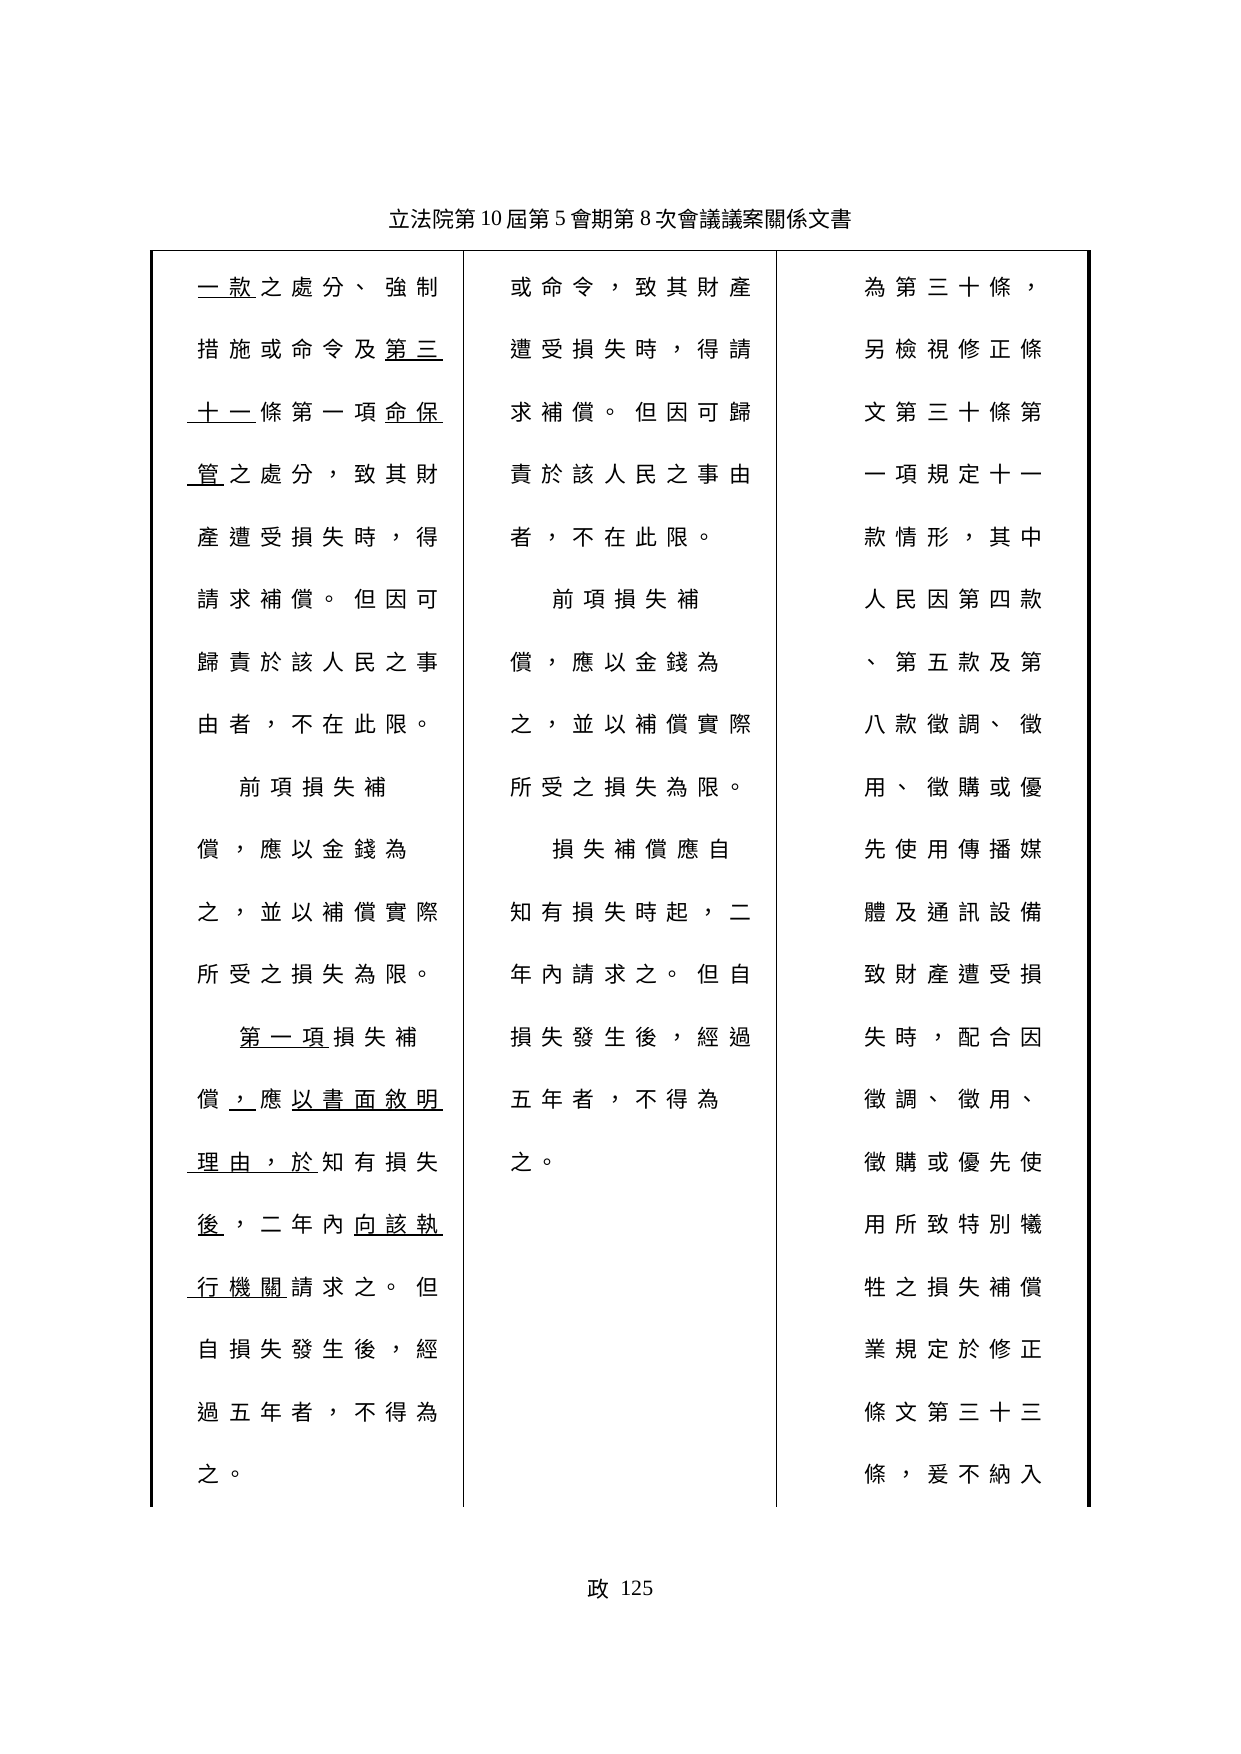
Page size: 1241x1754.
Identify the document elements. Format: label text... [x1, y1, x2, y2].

table_cell 為第三十條，另檢視修正條文第三十條第一項規定十一款情形，其中人民因第四款、第五款及第八款徵調、徵用、徵購或優先使用傳播媒體及通訊設備致財產遭受損失時，配合因徵調、徵用、徵購或優先使用所致特別犧牲之損失補償業規定於修正條文第三十三條，爰不納入 [777, 251, 1087, 1507]
table_cell 一款之處分、強制措施或命令及第三十一條第一項命保管之處分，致其財產遭受損失時，得請求補償。但因可歸責於該人民之事由者，不在此限。 前項損失補償，應以金錢為之，並以補償實際所受之損失為限。 第一項損失補償，應以書面敘明理由，於知有損失後，二年內向該執行機關請求之。但自損失發生後，經過五年者，不得為之。 [153, 251, 463, 1507]
table_cell 或命令，致其財產遭受損失時，得請求補償。但因可歸責於該人民之事由者，不在此限。 前項損失補償，應以金錢為之，並以補償實際所受之損失為限。 損失補償應自知有損失時起，二年內請求之。但自損失發生後，經過五年者，不得為之。 [464, 251, 776, 1507]
